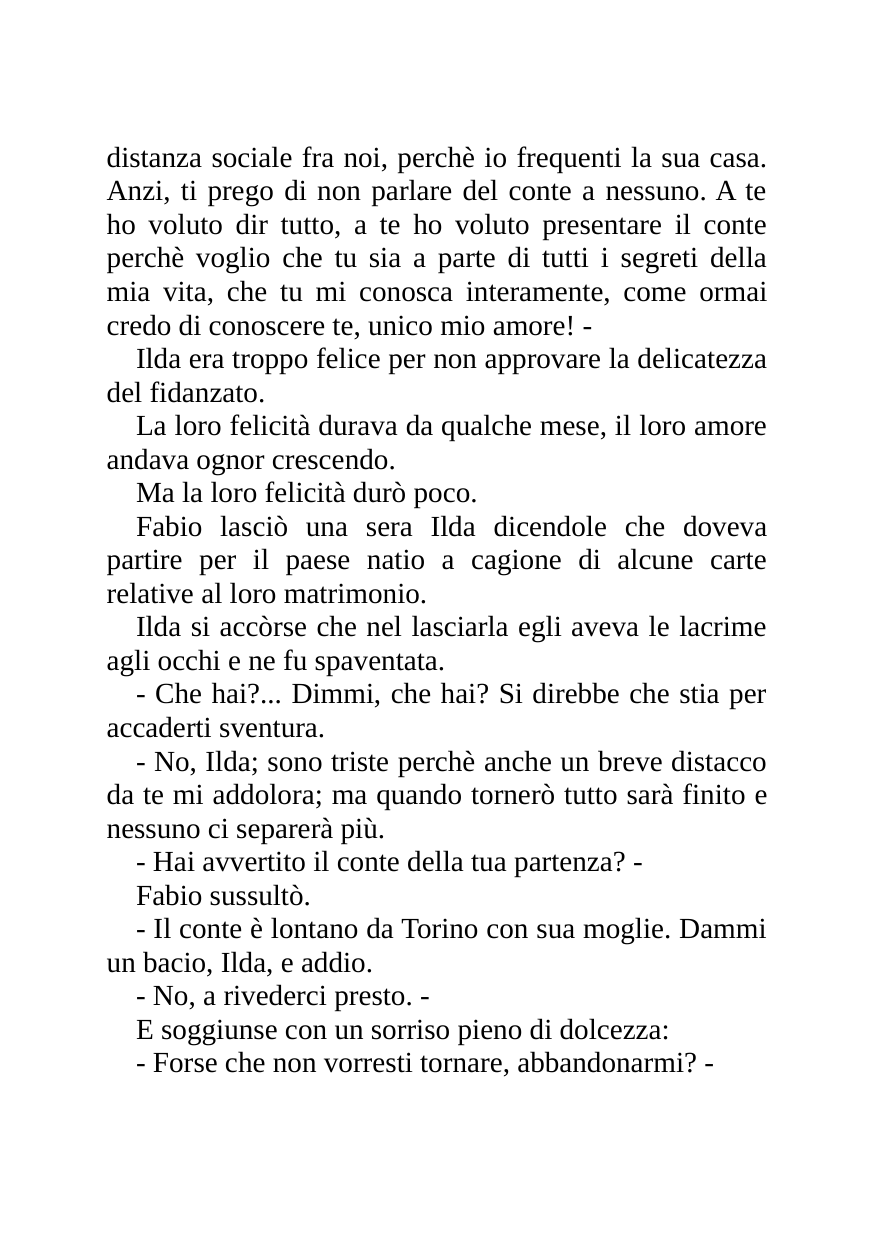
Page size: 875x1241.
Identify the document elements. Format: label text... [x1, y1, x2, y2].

text - Il conte è lontano da Torino con sua moglie. Dammi un bacio, Ilda, e addio. [106, 911, 768, 978]
text - Forse che non vorresti tornare, abbandonarmi? - [106, 1046, 768, 1079]
text Ilda si accòrse che nel lasciarla egli aveva le lacrime agli occhi e ne fu spaventata. [106, 609, 768, 677]
text distanza sociale fra noi, perchè io frequenti la sua casa. Anzi, ti prego di non parlare del conte a nessuno. A te ho voluto dir tutto, a te ho voluto presentare il conte perchè voglio che tu sia a parte di tutti i segreti della mia vita, che tu mi conosca interamente, come ormai credo di conoscere te, unico mio amore! - [106, 140, 768, 341]
text Fabio sussultò. [106, 878, 768, 911]
text E soggiunse con un sorriso pieno di dolcezza: [106, 1012, 768, 1046]
text - No, a rivederci presto. - [106, 978, 768, 1012]
text - Hai avvertito il conte della tua partenza? - [106, 844, 768, 878]
text La loro felicità durava da qualche mese, il loro amore andava ognor crescendo. [106, 408, 768, 475]
text - Che hai?... Dimmi, che hai? Si direbbe che stia per accaderti sventura. [106, 677, 768, 744]
text Ilda era troppo felice per non approvare la delicatezza del fidanzato. [106, 341, 768, 408]
text Fabio lasciò una sera Ilda dicendole che doveva partire per il paese natio a cagione di alcune carte relative al loro matrimonio. [106, 509, 768, 609]
text Ma la loro felicità durò poco. [106, 475, 768, 509]
text - No, Ilda; sono triste perchè anche un breve distacco da te mi addolora; ma quando tornerò tutto sarà finito e nessuno ci separerà più. [106, 744, 768, 844]
